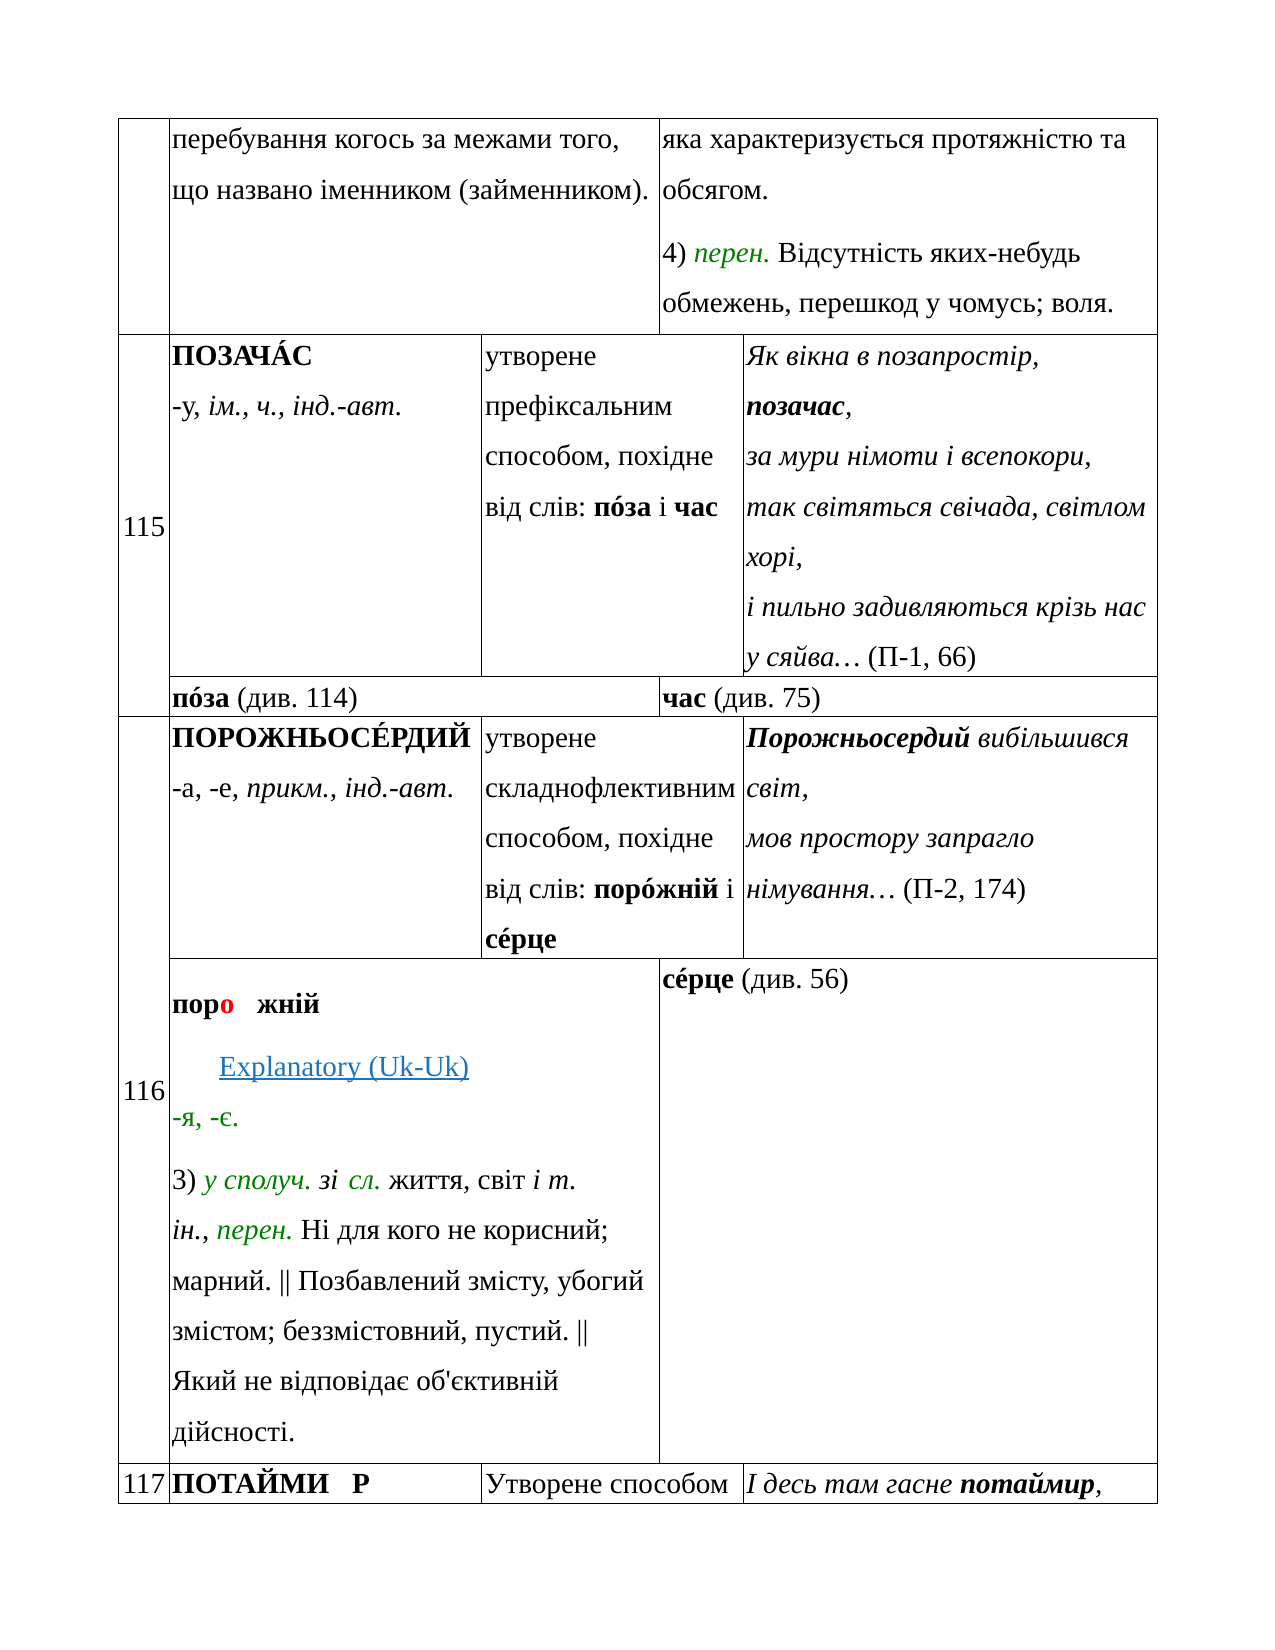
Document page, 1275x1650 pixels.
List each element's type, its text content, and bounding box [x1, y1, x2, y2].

table_cell І десь там гасне потаймир, [744, 1464, 1157, 1503]
table_cell перебування когось за межами того, що названо іменником (займенником). [170, 119, 659, 334]
table_cell час (див. 75) [660, 677, 1157, 716]
table_cell Порожньосердий вибільшився світ, мов простору запрагло німування… (П‑2, 174) [744, 717, 1157, 958]
table_cell утворене складнофлективним способом, похідне від слів: порóжній і сéрце [482, 717, 743, 958]
table_cell [119, 119, 169, 334]
table_cell сéрце (див. 56) [660, 959, 1157, 1463]
table_cell 117 [119, 1464, 169, 1503]
table_cell утворене префіксальним способом, похідне від слів: пóза і час [482, 335, 743, 676]
table_cell порожній Explanatory (Uk-Uk) -я, -є. 3) у сполуч. зі сл. життя, світ і т. ін., перен. Ні для кого не корисний; марний. || Позбавлений змісту, убогий змістом; беззмістовний, пустий. || Який не відповідає об'єктивній дійсності. [170, 959, 659, 1463]
table_cell Порожньосéрдий -а, -е, прикм., інд.-авт. [170, 717, 481, 958]
table_cell Як вікна в позапростір, позачас, за мури німоти і всепокори, так світяться свічада, світлом хорі, і пильно задивляються крізь нас у сяйва… (П‑1, 66) [744, 335, 1157, 676]
table_cell 116 [119, 717, 169, 1463]
table_cell пóза (див. 114) [170, 677, 659, 716]
table_cell Позачáс -у, ім., ч., інд.-авт. [170, 335, 481, 676]
table_cell 115 [119, 335, 169, 716]
table_cell яка характеризується протяжністю та обсягом. 4) перен. Відсутність яких-небудь обмежень, перешкод у чомусь; воля. [660, 119, 1157, 334]
table_cell Утворене способом [482, 1464, 743, 1503]
table_cell Потаймир [170, 1464, 481, 1503]
